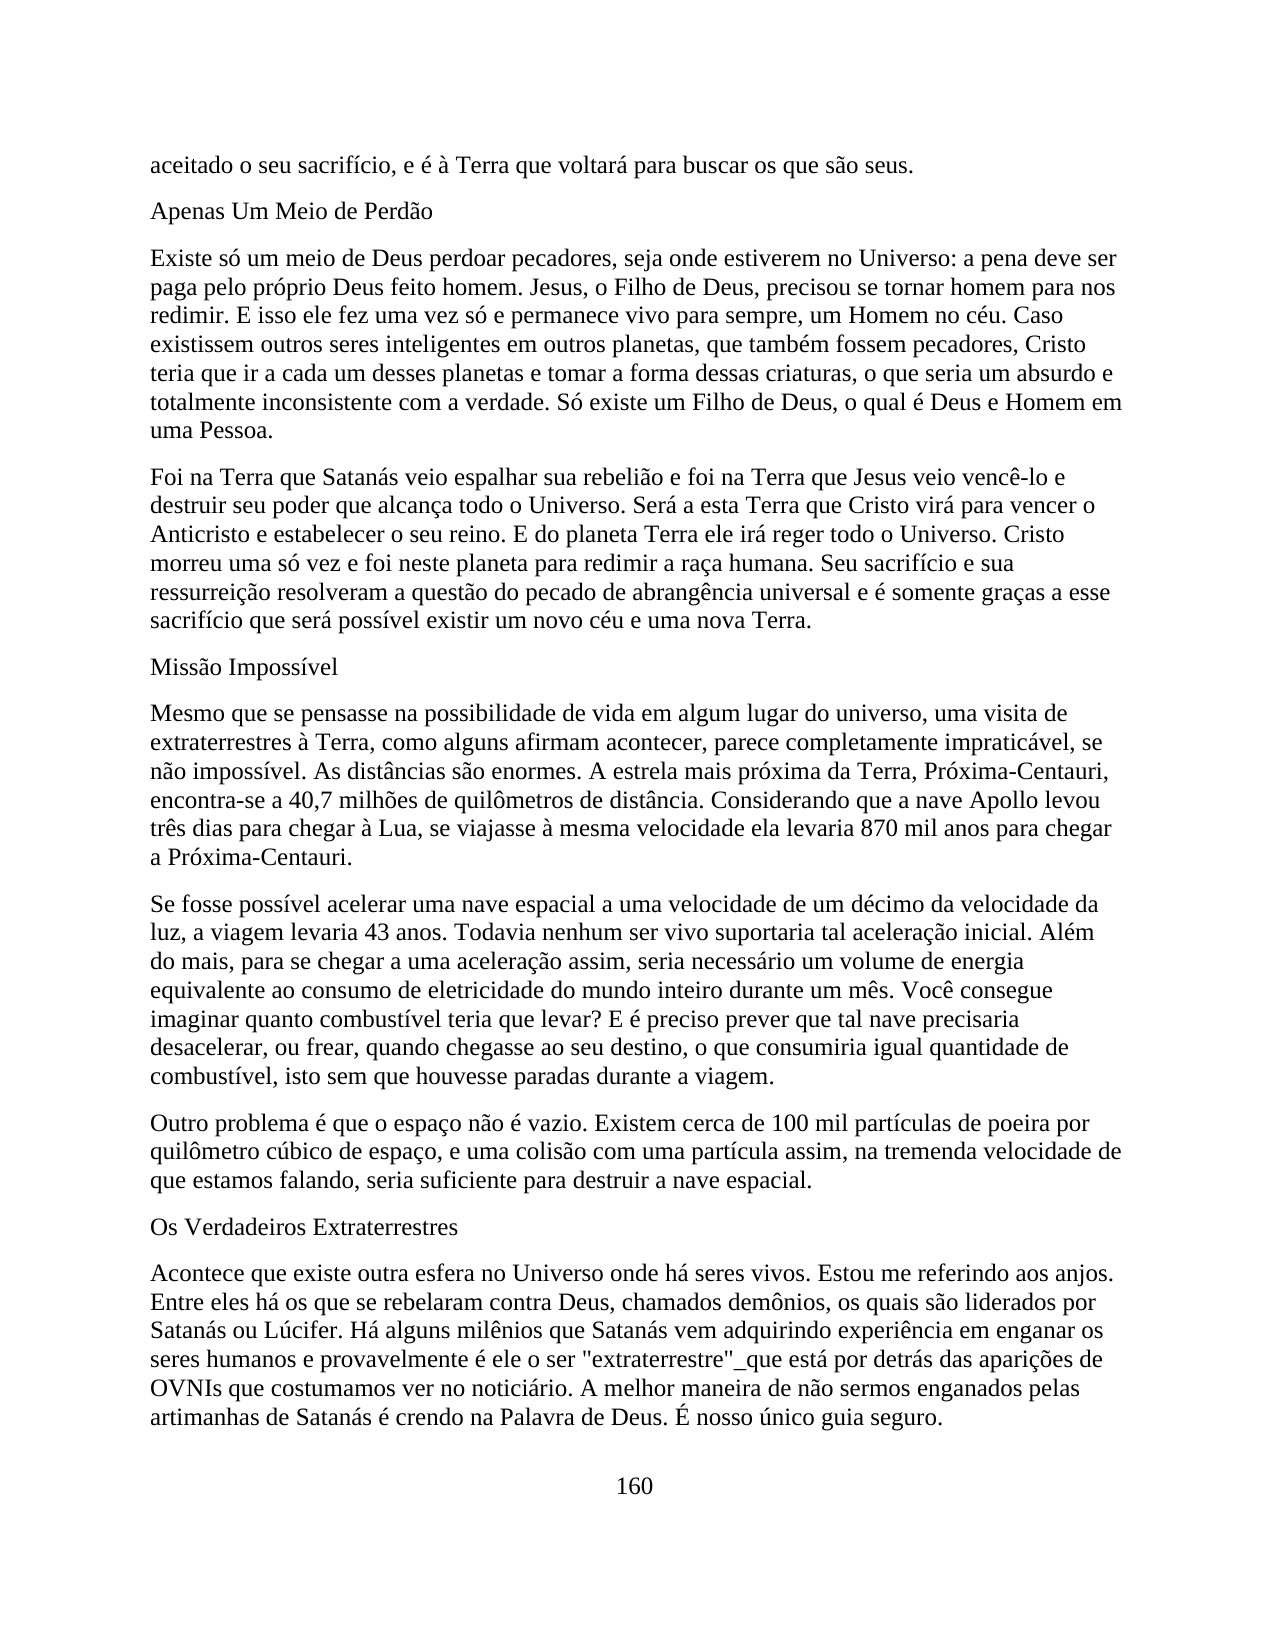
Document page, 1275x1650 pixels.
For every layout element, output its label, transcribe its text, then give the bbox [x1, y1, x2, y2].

text Apenas Um Meio de Perdão [150, 196, 1125, 225]
text Os Verdadeiros Extraterrestres [150, 1212, 1125, 1240]
text Acontece que existe outra esfera no Universo onde há seres vivos. Estou me referindo aos anjos. Entre eles há os que se rebelaram contra Deus, chamados demônios, os quais são liderados por Satanás ou Lúcifer. Há alguns milênios que Satanás vem adquirindo experiência em enganar os seres humanos e provavelmente é ele o ser "extraterrestre"_que está por detrás das aparições de OVNIs que costumamos ver no noticiário. A melhor maneira de não sermos enganados pelas artimanhas de Satanás é crendo na Palavra de Deus. É nosso único guia seguro. [150, 1258, 1125, 1431]
text Foi na Terra que Satanás veio espalhar sua rebelião e foi na Terra que Jesus veio vencê-lo e destruir seu poder que alcança todo o Universo. Será a esta Terra que Cristo virá para vencer o Anticristo e estabelecer o seu reino. E do planeta Terra ele irá reger todo o Universo. Cristo morreu uma só vez e foi neste planeta para redimir a raça humana. Seu sacrifício e sua ressurreição resolveram a questão do pecado de abrangência universal e é somente graças a esse sacrifício que será possível existir um novo céu e uma nova Terra. [150, 462, 1125, 634]
text Outro problema é que o espaço não é vazio. Existem cerca de 100 mil partículas de poeira por quilômetro cúbico de espaço, e uma colisão com uma partícula assim, na tremenda velocidade de que estamos falando, seria suficiente para destruir a nave espacial. [150, 1108, 1125, 1194]
text Mesmo que se pensasse na possibilidade de vida em algum lugar do universo, uma visita de extraterrestres à Terra, como alguns afirmam acontecer, parece completamente impraticável, se não impossível. As distâncias são enormes. A estrela mais próxima da Terra, Próxima-Centauri, encontra-se a 40,7 milhões de quilômetros de distância. Considerando que a nave Apollo levou três dias para chegar à Lua, se viajasse à mesma velocidade ela levaria 870 mil anos para chegar a Próxima-Centauri. [150, 698, 1125, 871]
text Se fosse possível acelerar uma nave espacial a uma velocidade de um décimo da velocidade da luz, a viagem levaria 43 anos. Todavia nenhum ser vivo suportaria tal aceleração inicial. Além do mais, para se chegar a uma aceleração assim, seria necessário um volume de energia equivalente ao consumo de eletricidade do mundo inteiro durante um mês. Você consegue imaginar quanto combustível teria que levar? E é preciso prever que tal nave precisaria desacelerar, ou frear, quando chegasse ao seu destino, o que consumiria igual quantidade de combustível, isto sem que houvesse paradas durante a viagem. [150, 889, 1125, 1090]
text aceitado o seu sacrifício, e é à Terra que voltará para buscar os que são seus. [150, 150, 1125, 179]
text Missão Impossível [150, 652, 1125, 681]
text Existe só um meio de Deus perdoar pecadores, seja onde estiverem no Universo: a pena deve ser paga pelo próprio Deus feito homem. Jesus, o Filho de Deus, precisou se tornar homem para nos redimir. E isso ele fez uma vez só e permanece vivo para sempre, um Homem no céu. Caso existissem outros seres inteligentes em outros planetas, que também fossem pecadores, Cristo teria que ir a cada um desses planetas e tomar a forma dessas criaturas, o que seria um absurdo e totalmente inconsistente com a verdade. Só existe um Filho de Deus, o qual é Deus e Homem em uma Pessoa. [150, 243, 1125, 444]
